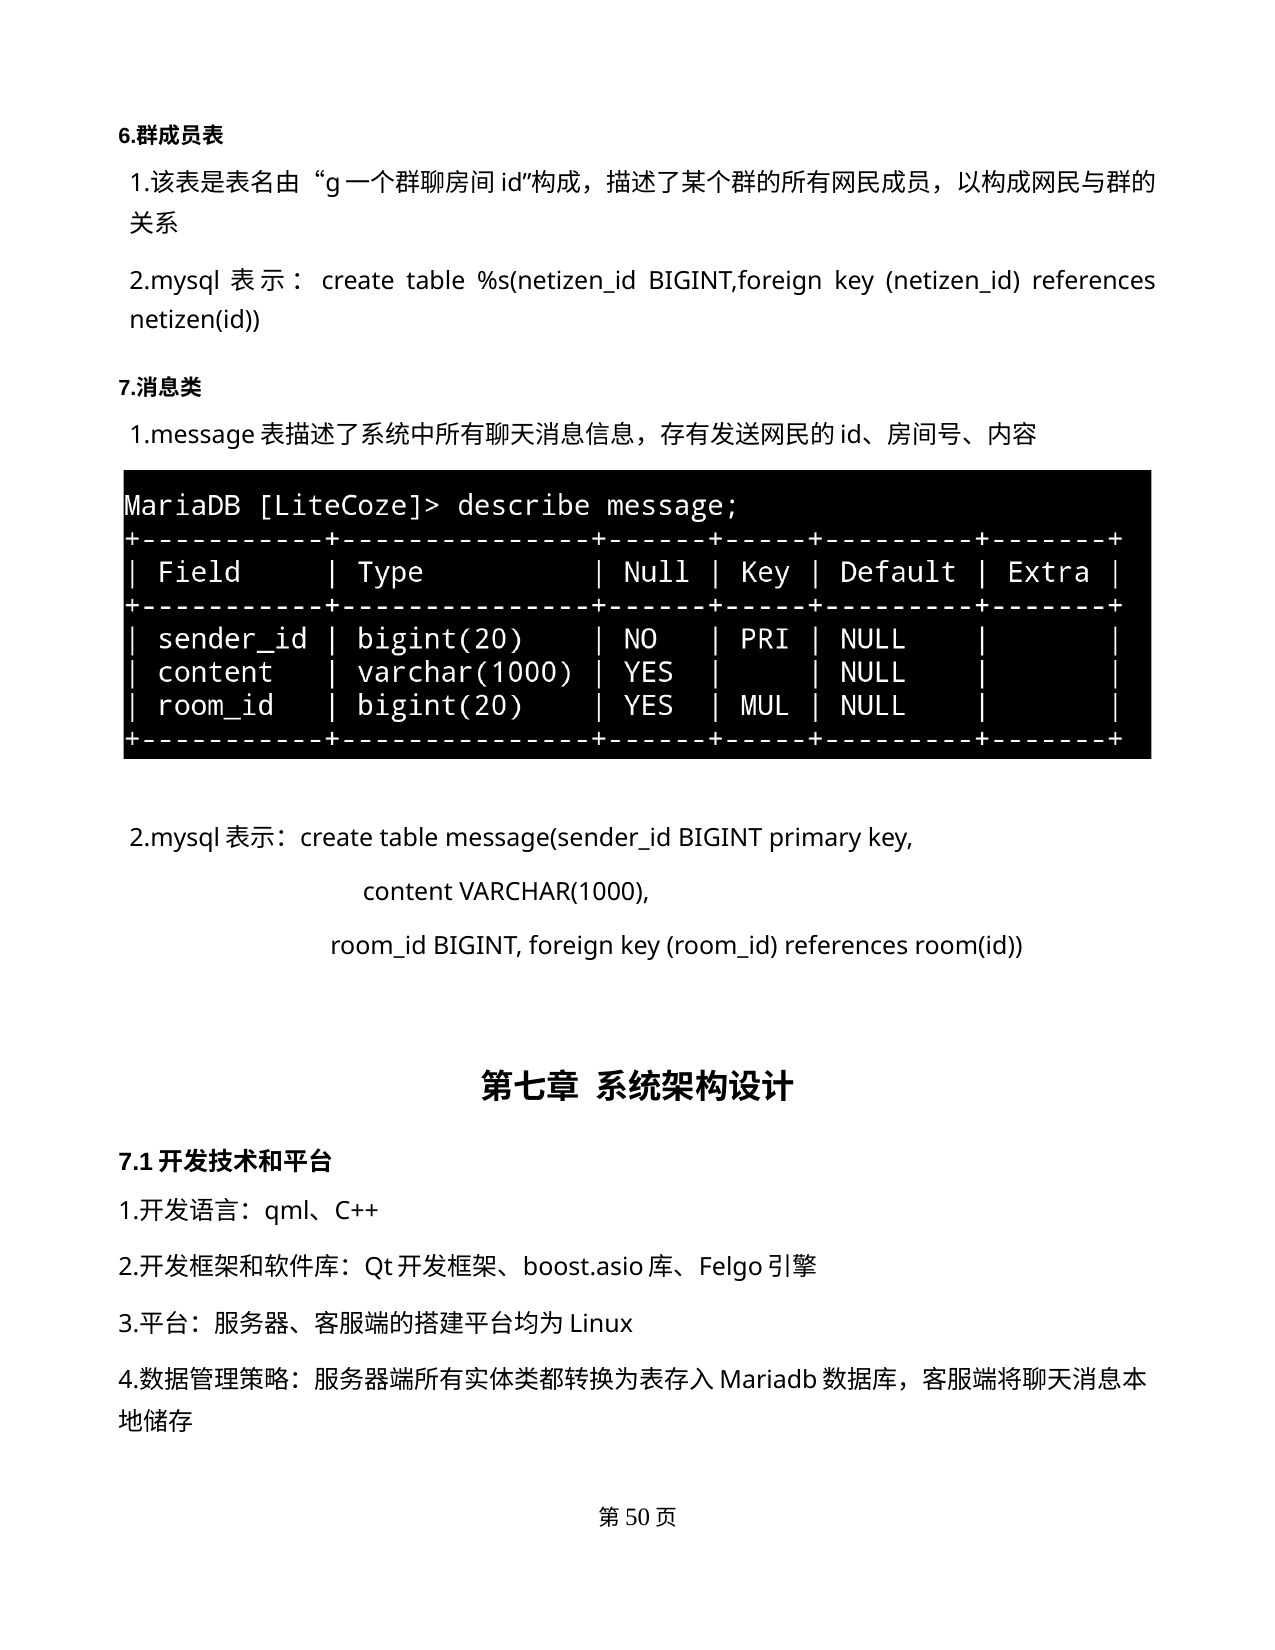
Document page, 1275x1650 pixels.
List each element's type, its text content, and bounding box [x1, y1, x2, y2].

text 1.message表描述了系统中所有聊天消息信息，存有发送网民的id、房间号、内容 [129, 414, 1157, 450]
subtitle 第七章 系统架构设计 [118, 1060, 1157, 1108]
text 1.该表是表名由“g一个群聊房间id”构成，描述了某个群的所有网民成员，以构成网民与群的关系 [129, 162, 1157, 240]
subtitle 7.消息类 [118, 370, 1157, 402]
text 1.开发语言：qml、C++ [118, 1191, 1157, 1227]
text 2.mysql表示：create table message(sender_id BIGINT primary key, [129, 818, 1157, 854]
text 4.数据管理策略：服务器端所有实体类都转换为表存入Mariadb数据库，客服端将聊天消息本地储存 [118, 1359, 1157, 1437]
subtitle 7.1开发技术和平台 [118, 1142, 1157, 1178]
text 2.开发框架和软件库：Qt开发框架、boost.asio库、Felgo引擎 [118, 1247, 1157, 1283]
text content VARCHAR(1000), [129, 874, 1157, 908]
text 2.mysql表示：create table %s(netizen_id BIGINT,foreign key (netizen_id) references netizen(id)) [129, 260, 1157, 336]
picture [123, 470, 1152, 759]
text room_id BIGINT, foreign key (room_id) references room(id)) [129, 928, 1157, 962]
subtitle 6.群成员表 [118, 118, 1157, 150]
text 3.平台：服务器、客服端的搭建平台均为Linux [118, 1303, 1157, 1339]
